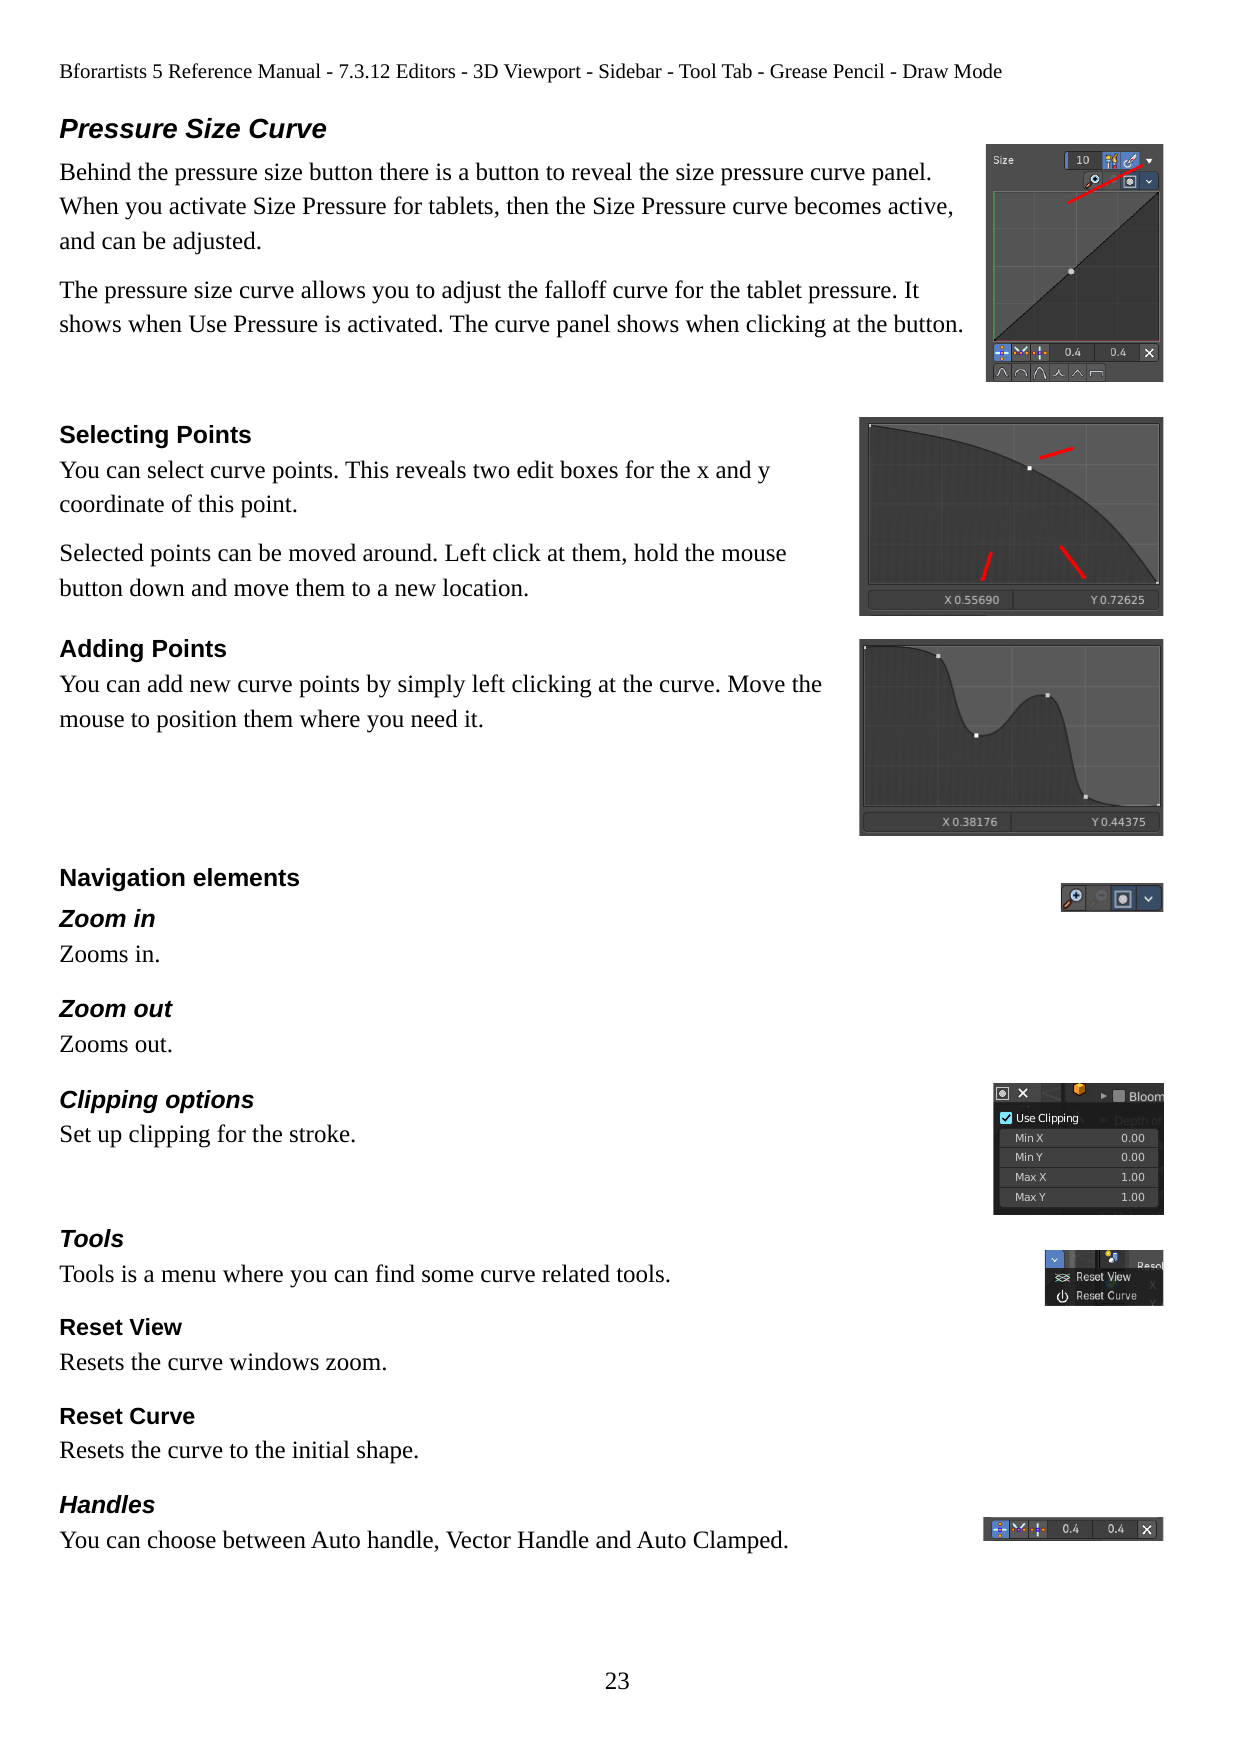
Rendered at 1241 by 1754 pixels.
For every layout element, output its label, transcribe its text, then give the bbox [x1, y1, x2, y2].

picture [859, 417, 1164, 616]
subtitle Reset Curve [59, 1402, 1181, 1429]
subtitle Navigation elements [59, 863, 1181, 892]
picture [859, 639, 1164, 836]
picture [993, 1083, 1164, 1215]
text You can choose between Auto handle, Vector Handle and Auto Clamped. [59, 1525, 1181, 1554]
text Resets the curve windows zoom. [59, 1347, 1181, 1376]
text Tools is a menu where you can find some curve related tools. [59, 1259, 1044, 1287]
subtitle Pressure Size Curve [59, 113, 1181, 144]
text Zooms out. [59, 1029, 1181, 1058]
text Behind the pressure size button there is a button to reveal the size pressure curve panel. When you activate Size Pressure for tablets, then the Size Pressure curve becomes active, and can be adjusted. [59, 157, 985, 255]
text Selected points can be moved around. Left click at them, hold the mouse button down and move them to a new location. [59, 538, 859, 602]
text You can select curve points. This reveals two edit boxes for the x and y coordinate of this point. [59, 455, 859, 518]
picture [983, 1517, 1164, 1541]
subtitle Adding Points [59, 634, 1181, 663]
picture [1044, 1250, 1164, 1306]
subtitle Clipping options [59, 1085, 993, 1113]
text You can add new curve points by simply left clicking at the curve. Move the mouse to position them where you need it. [59, 669, 859, 732]
subtitle [1164, 1085, 1181, 1113]
subtitle Reset View [59, 1314, 1181, 1341]
subtitle Selecting Points [59, 420, 859, 449]
subtitle Tools [59, 1224, 1181, 1252]
subtitle Zoom in [59, 904, 1181, 933]
text Set up clipping for the stroke. [59, 1119, 993, 1148]
text Zooms in. [59, 939, 1181, 968]
subtitle [1164, 420, 1181, 449]
subtitle Zoom out [59, 994, 1181, 1023]
picture [985, 144, 1164, 382]
text The pressure size curve allows you to adjust the falloff curve for the tablet pressure. It shows when Use Pressure is activated. The curve panel shows when clicking at the button. [59, 275, 985, 338]
text Resets the curve to the initial shape. [59, 1435, 1181, 1464]
subtitle Handles [59, 1491, 1181, 1519]
picture [1060, 883, 1164, 912]
